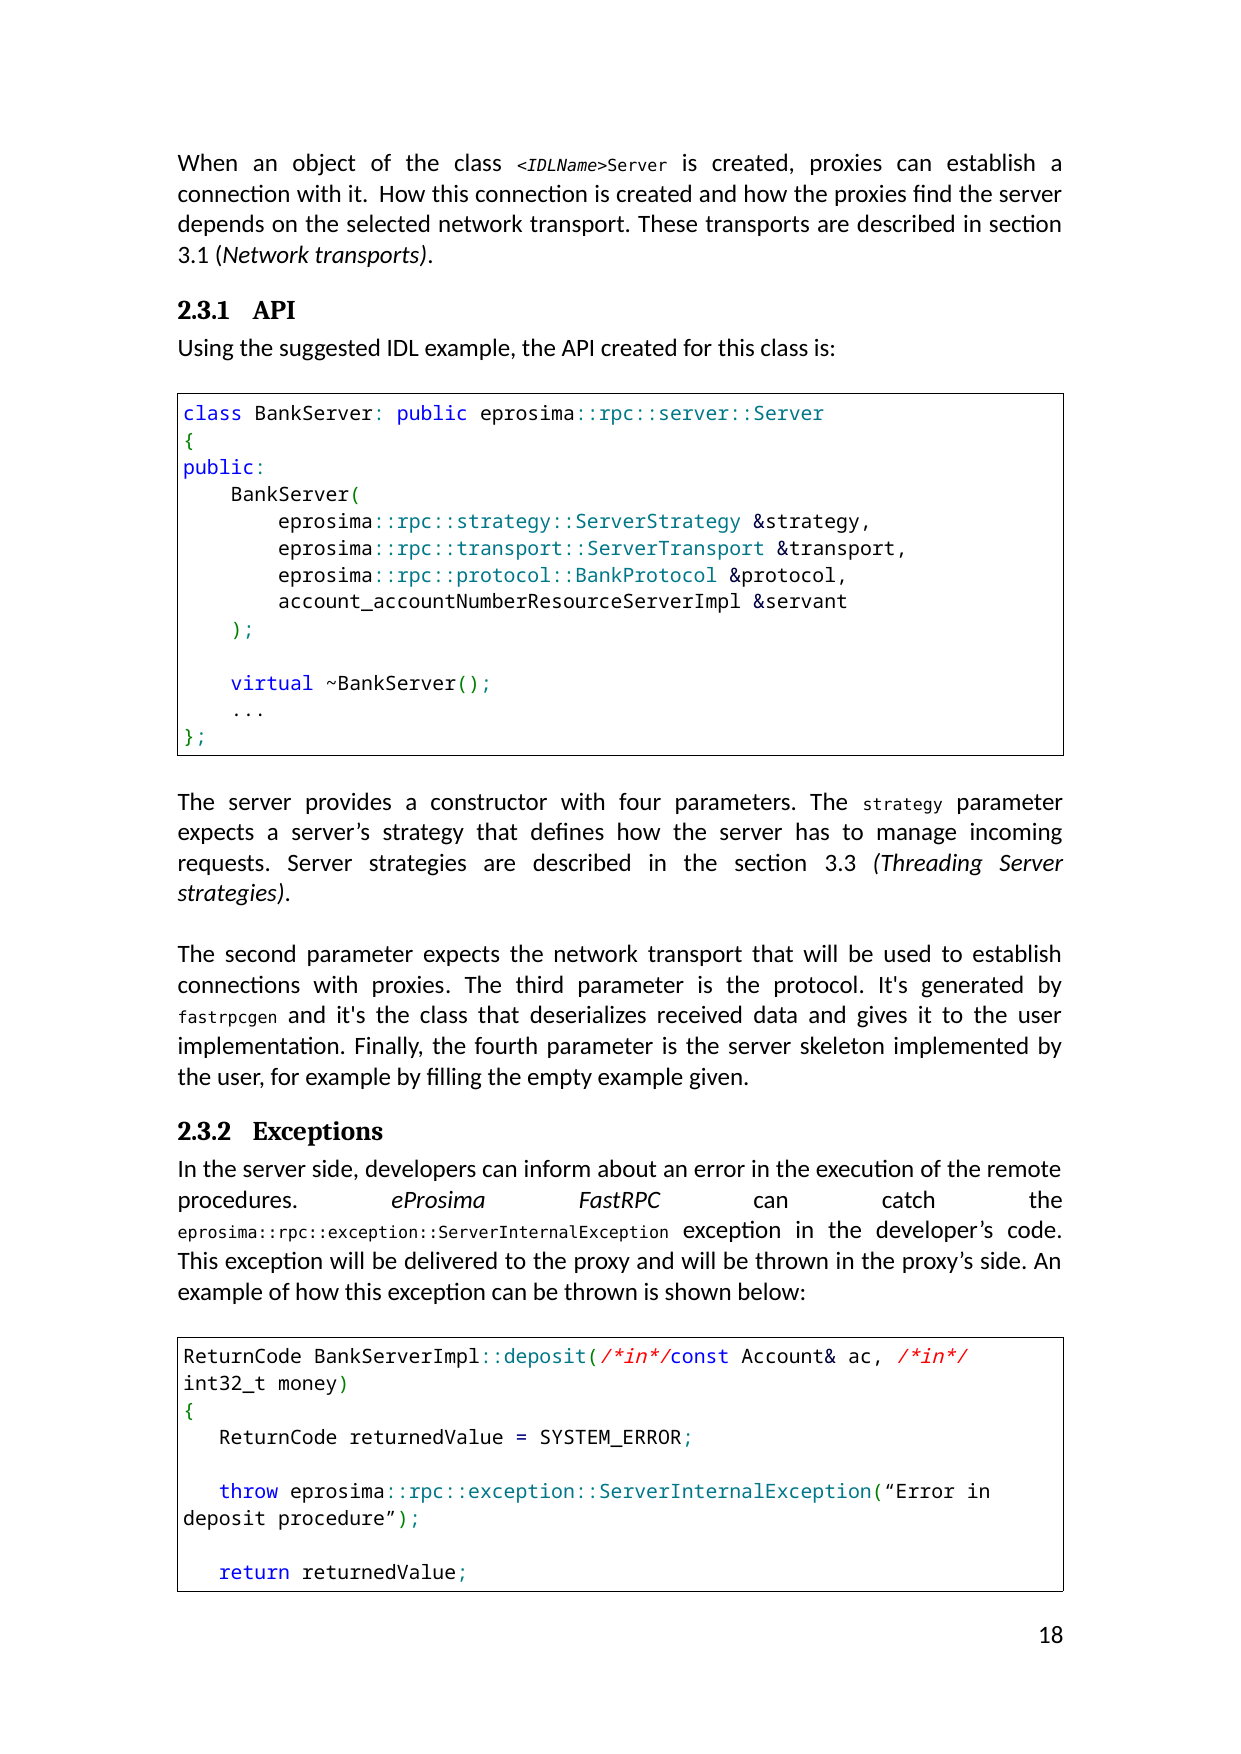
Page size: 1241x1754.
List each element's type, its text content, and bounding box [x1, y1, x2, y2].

text The second parameter expects the network transport that will be used to establish connections with proxies. The third parameter is the protocol. It's generated by fastrpcgen and it's the class that deserializes received data and gives it to the user implementation. Finally, the fourth parameter is the server skeleton implemented by the user, for example by filling the empty example given. [177, 939, 1063, 1091]
text In the server side, developers can inform about an error in the execution of the remote procedures. eProsima FastRPC can catch the eprosima::rpc::exception::ServerInternalException exception in the developer’s code. This exception will be delivered to the proxy and will be thrown in the proxy’s side. An example of how this exception can be thrown is shown below: [177, 1154, 1063, 1306]
table_header class BankServer: public eprosima::rpc::server::Server { public: BankServer( eprosima::rpc::strategy::ServerStrategy &strategy, eprosima::rpc::transport::ServerTransport &transport, eprosima::rpc::protocol::BankProtocol &protocol, account_accountNumberResourceServerImpl &servant ); virtual ~BankServer(); ... }; [178, 394, 1063, 755]
table_header ReturnCode BankServerImpl::deposit(/*in*/const Account& ac, /*in*/ int32_t money) { ReturnCode returnedValue = SYSTEM_ERROR; throw eprosima::rpc::exception::ServerInternalException(“Error in deposit procedure”); return returnedValue; [178, 1338, 1063, 1591]
subtitle API [177, 295, 1063, 326]
text The server provides a constructor with four parameters. The strategy parameter expects a server’s strategy that defines how the server has to manage incoming requests. Server strategies are described in the section 3.3 (Threading Server strategies). [177, 786, 1063, 908]
subtitle Exceptions [177, 1116, 1063, 1147]
text When an object of the class <IDLName>Server is created, proxies can establish a connection with it. How this connection is created and how the proxies find the server depends on the selected network transport. These transports are described in section 3.1 (Network transports). [177, 148, 1063, 270]
text Using the suggested IDL example, the API created for this class is: [177, 332, 1063, 363]
